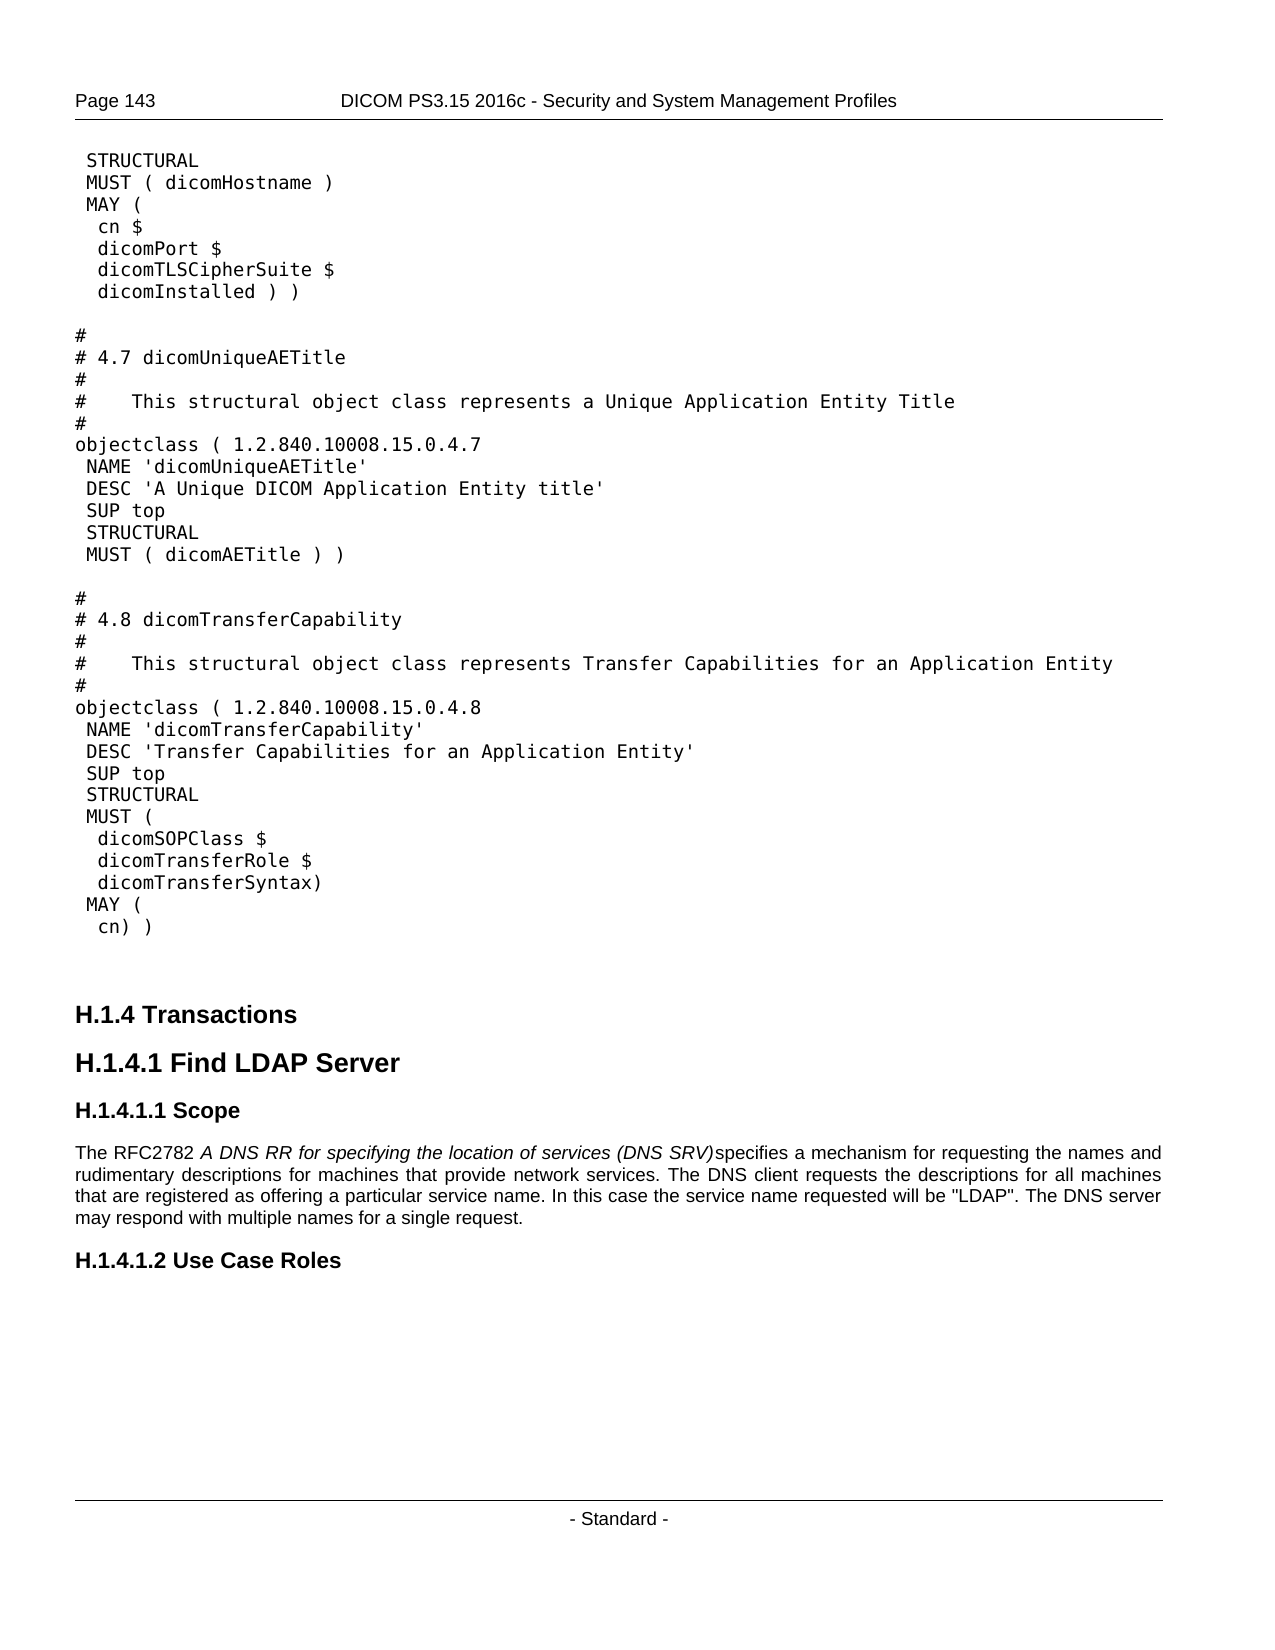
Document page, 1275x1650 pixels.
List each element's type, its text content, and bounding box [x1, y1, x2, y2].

text H.1.4.1.1 Scope [75, 1097, 1162, 1123]
text STRUCTURAL MUST ( dicomHostname ) MAY ( cn $ dicomPort $ dicomTLSCipherSuite $ dicomInstalled ) ) # # 4.7 dicomUniqueAETitle # # This structural object class represents a Unique Application Entity Title # objectclass ( 1.2.840.10008.15.0.4.7 NAME 'dicomUniqueAETitle' DESC 'A Unique DICOM Application Entity title' SUP top STRUCTURAL MUST ( dicomAETitle ) ) # # 4.8 dicomTransferCapability # # This structural object class represents Transfer Capabilities for an Application Entity # objectclass ( 1.2.840.10008.15.0.4.8 NAME 'dicomTransferCapability' DESC 'Transfer Capabilities for an Application Entity' SUP top STRUCTURAL MUST ( dicomSOPClass $ dicomTransferRole $ dicomTransferSyntax) MAY ( cn) ) [75, 150, 1162, 981]
text H.1.4.1.2 Use Case Roles [75, 1247, 1162, 1273]
text H.1.4.1 Find LDAP Server [75, 1047, 1162, 1079]
text The RFC2782 A DNS RR for specifying the location of services (DNS SRV)specifies a mechanism for requesting the names and rudimentary descriptions for machines that provide network services. The DNS client requests the descriptions for all machines that are registered as offering a particular service name. In this case the service name requested will be "LDAP". The DNS server may respond with multiple names for a single request. [75, 1142, 1162, 1228]
text H.1.4 Transactions [75, 1000, 1162, 1029]
